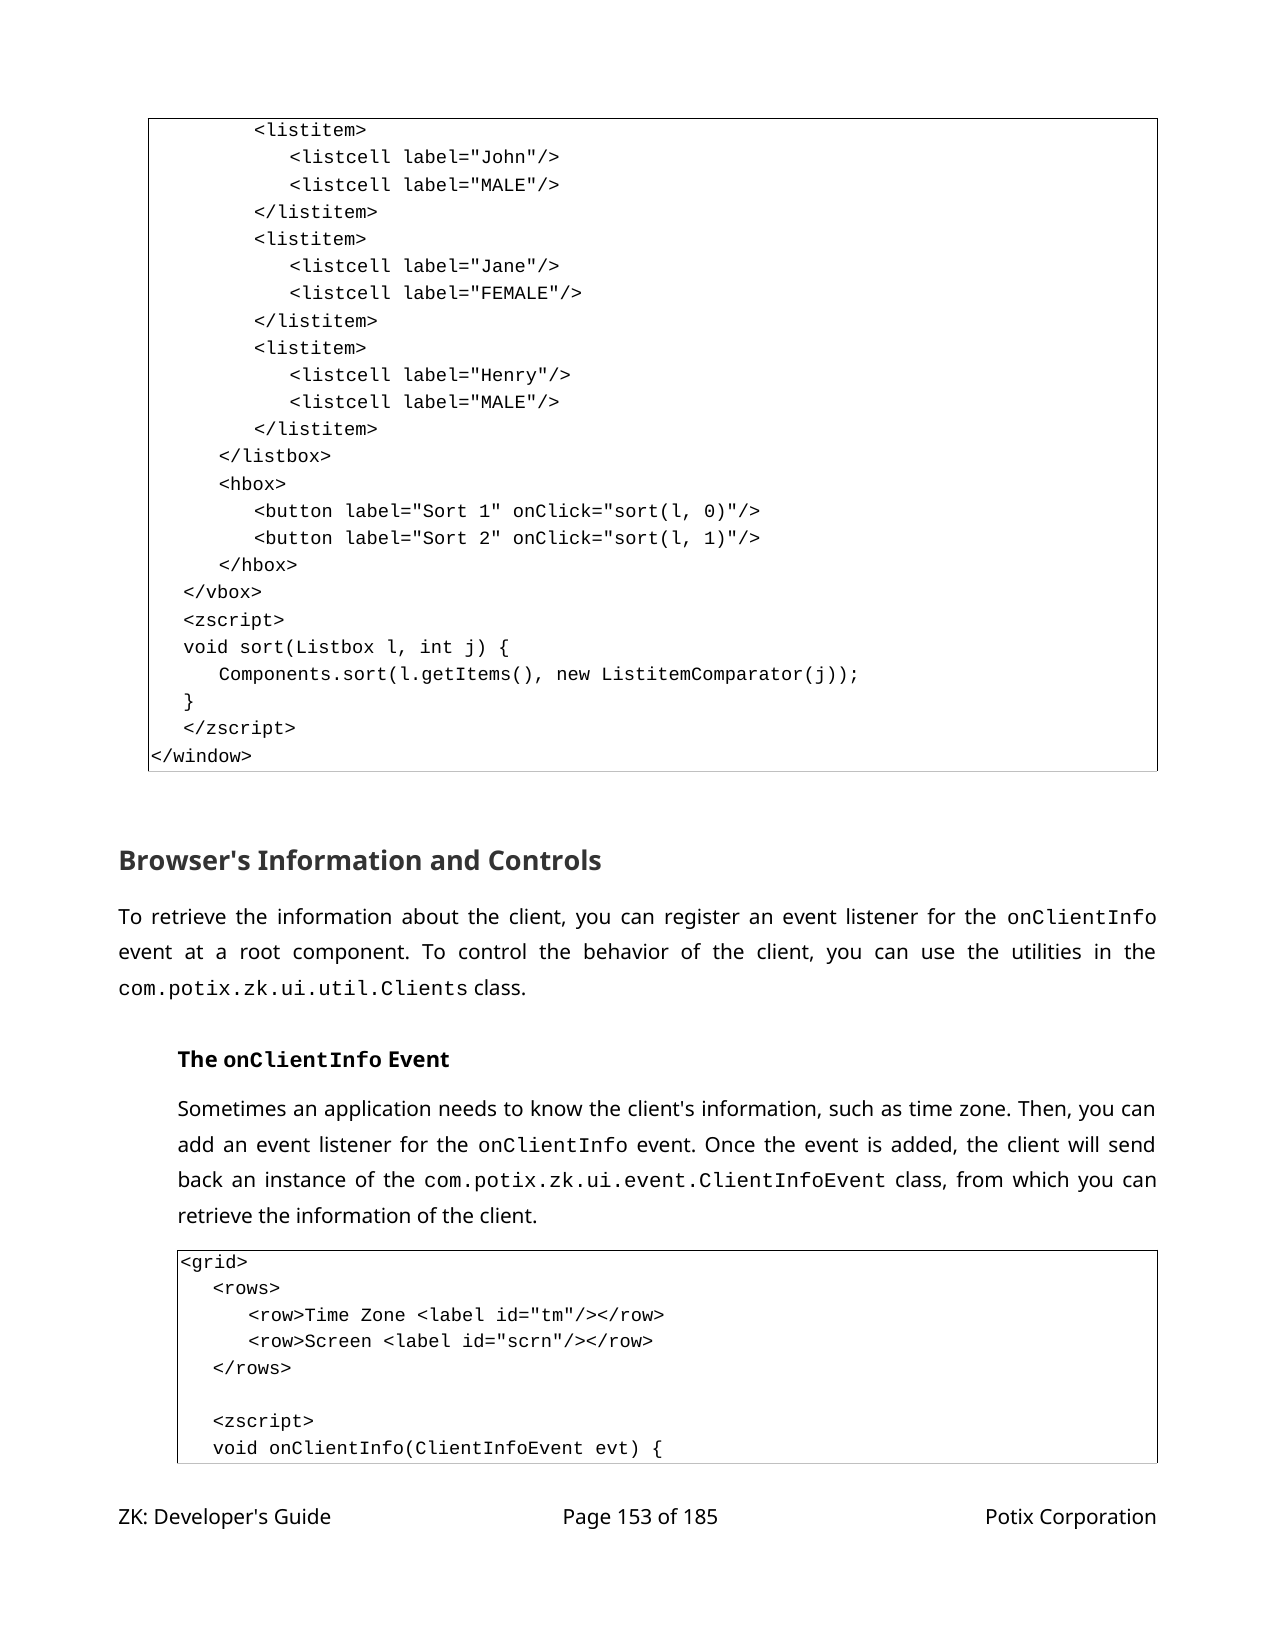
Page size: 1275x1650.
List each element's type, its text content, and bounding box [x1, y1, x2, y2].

text To retrieve the information about the client, you can register an event listener for the onClientInfo event at a root component. To control the behavior of the client, you can use the utilities in the com.potix.zk.ui.util.Clients class. [118, 902, 1157, 1001]
text <hbox> [149, 472, 1157, 496]
text <listcell label="Jane"/> [149, 254, 1157, 278]
text <zscript> [149, 607, 1157, 632]
text <listitem> [149, 119, 1157, 142]
text </zscript> [149, 716, 1157, 741]
text <listcell label="Henry"/> [149, 363, 1157, 387]
text <listitem> [149, 336, 1157, 360]
text void sort(Listbox l, int j) { [149, 635, 1157, 659]
text </listitem> [149, 308, 1157, 333]
text <listitem> [149, 227, 1157, 251]
text </vbox> [149, 580, 1157, 604]
text <grid> <rows> <row>Time Zone <label id="tm"/></row> <row>Screen <label id="scrn"/></row> </rows> <zscript> void onClientInfo(ClientInfoEvent evt) { [178, 1251, 1157, 1463]
text </window> [149, 743, 1157, 771]
text } [149, 689, 1157, 713]
text <button label="Sort 2" onClick="sort(l, 1)"/> [149, 526, 1157, 550]
text <listcell label="MALE"/> [149, 172, 1157, 197]
text <listcell label="FEMALE"/> [149, 281, 1157, 306]
text <listcell label="John"/> [149, 145, 1157, 169]
subtitle Browser's Information and Controls [118, 842, 1157, 878]
text </listitem> [149, 417, 1157, 441]
text </hbox> [149, 553, 1157, 577]
text </listbox> [149, 444, 1157, 469]
text Components.sort(l.getItems(), new ListitemComparator(j)); [149, 662, 1157, 686]
text </listitem> [149, 200, 1157, 224]
text <listcell label="MALE"/> [149, 390, 1157, 414]
text <button label="Sort 1" onClick="sort(l, 0)"/> [149, 499, 1157, 523]
text Sometimes an application needs to know the client's information, such as time zone. Then, you can add an event listener for the onClientInfo event. Once the event is added, the client will send back an instance of the com.potix.zk.ui.event.ClientInfoEvent class, from which you can retrieve the information of the client. [177, 1094, 1157, 1229]
subtitle The onClientInfo Event [177, 1044, 1157, 1074]
